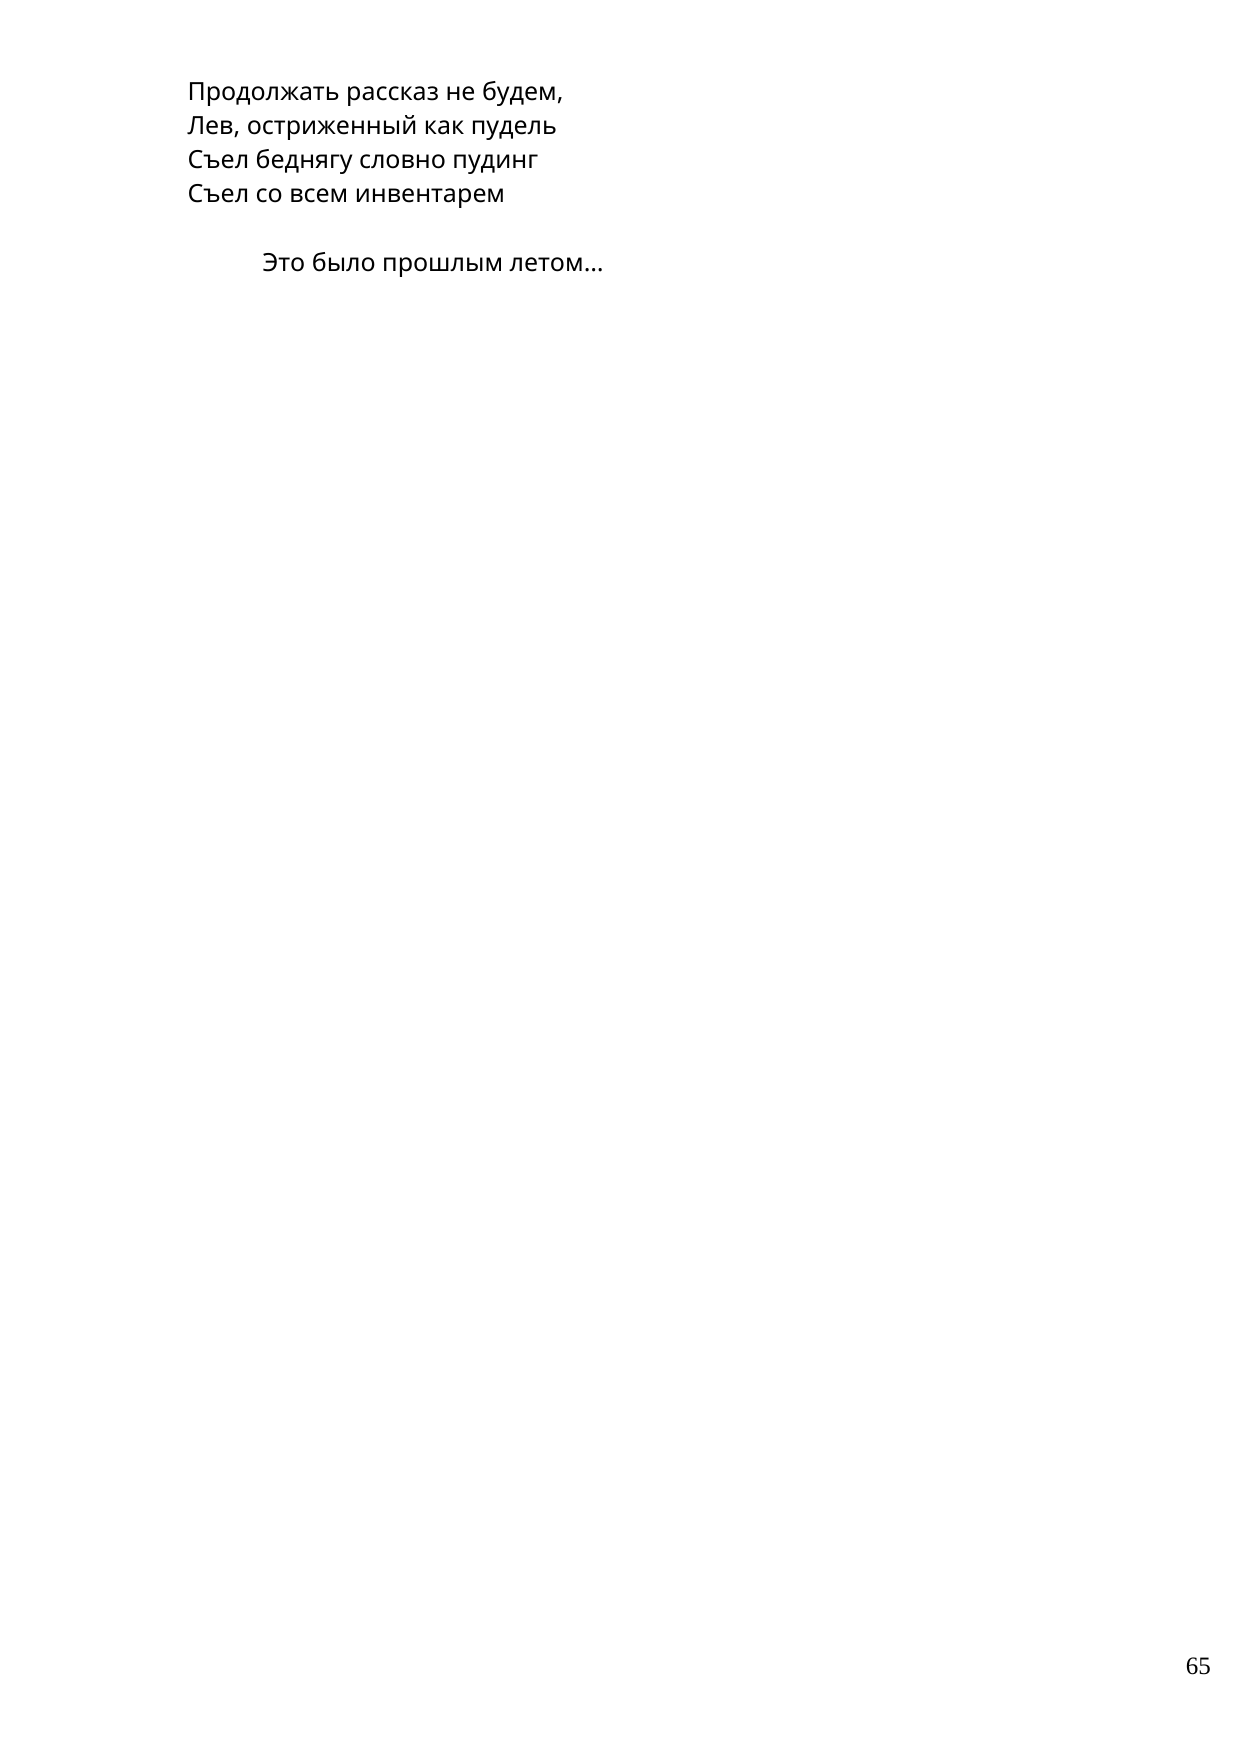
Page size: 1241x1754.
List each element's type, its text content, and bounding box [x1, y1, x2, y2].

text Съел беднягу словно пудинг [187, 142, 1211, 176]
text Съел со всем инвентарем [187, 176, 1211, 210]
text Лев, остриженный как пудель [187, 108, 1211, 142]
text Продолжать рассказ не будем, [187, 74, 1211, 108]
text Это было прошлым летом… [162, 244, 1211, 278]
